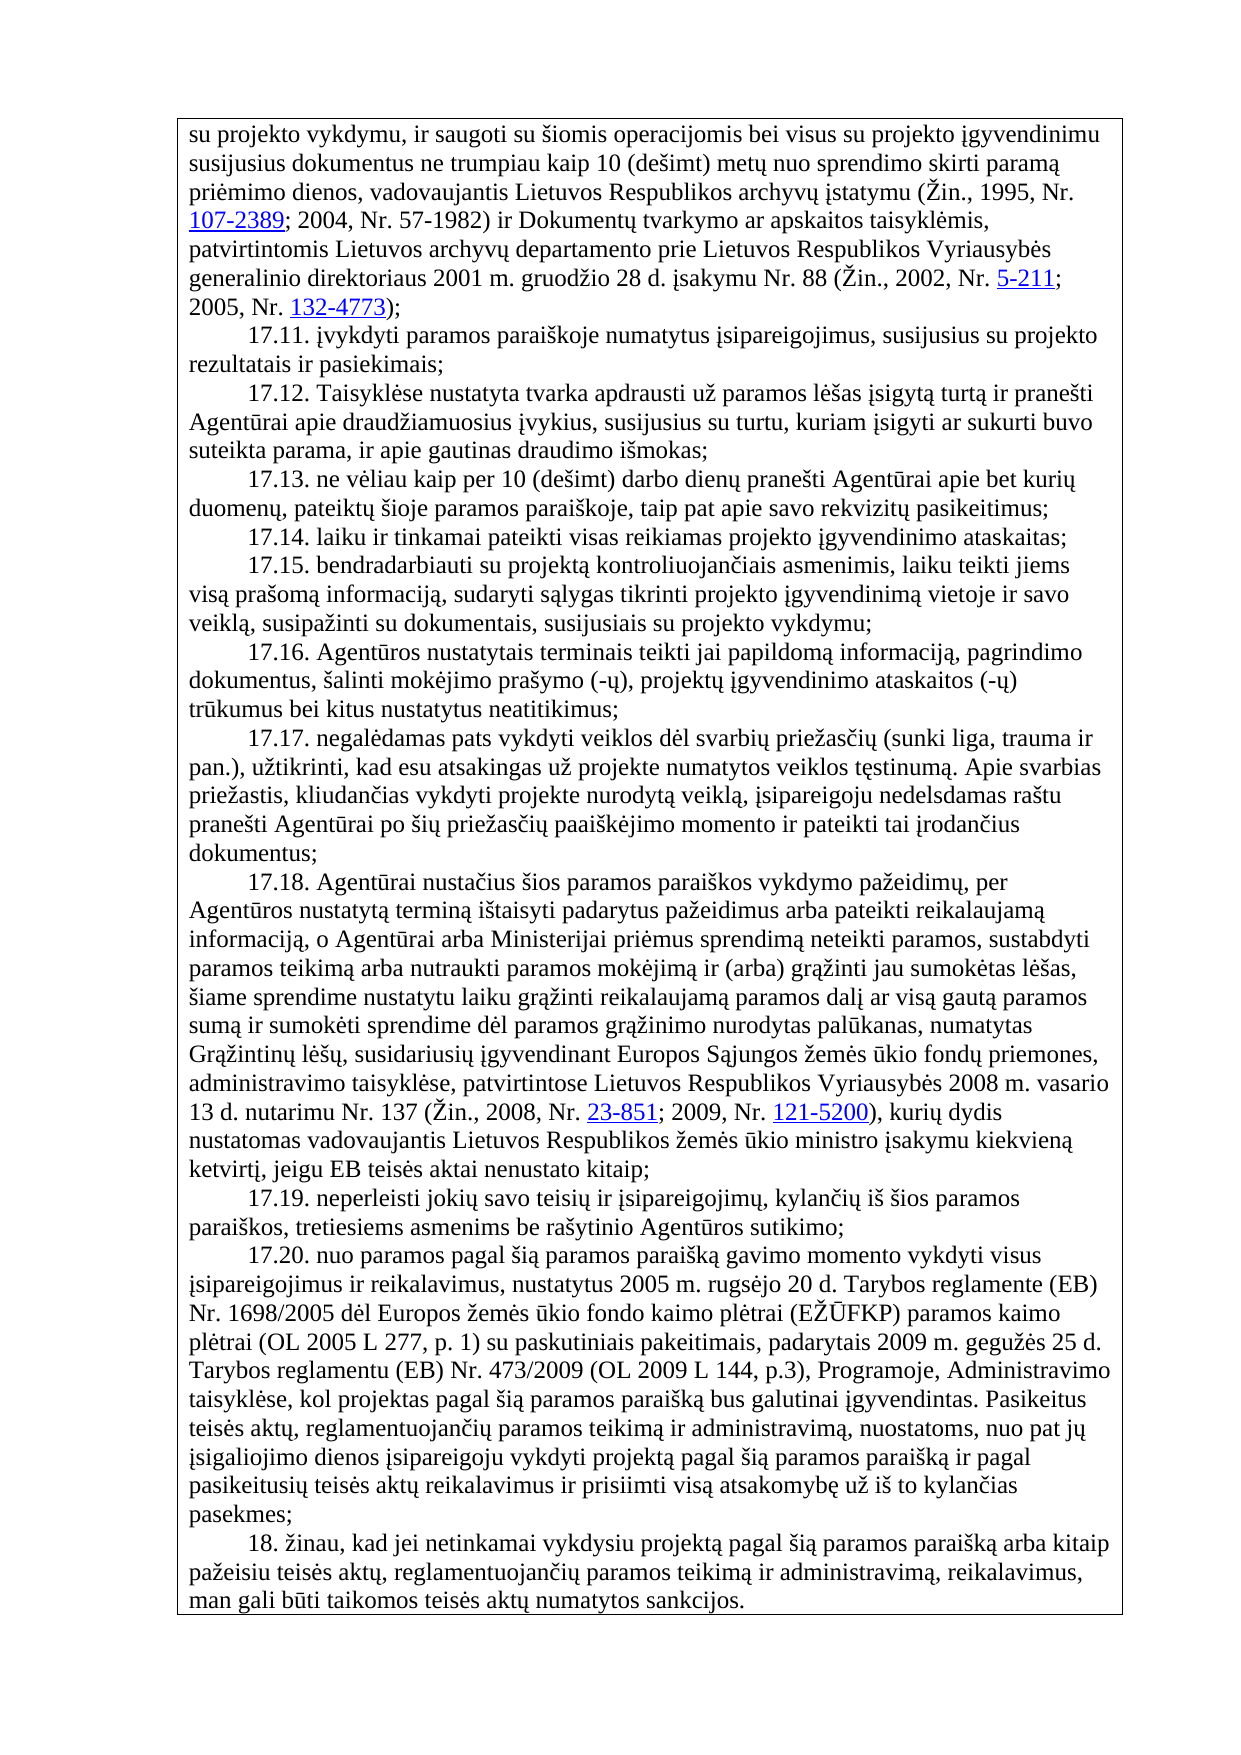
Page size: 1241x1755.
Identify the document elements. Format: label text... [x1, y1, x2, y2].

table_header su projekto vykdymu, ir saugoti su šiomis operacijomis bei visus su projekto įgyvendinimu susijusius dokumentus ne trumpiau kaip 10 (dešimt) metų nuo sprendimo skirti paramą priėmimo dienos, vadovaujantis Lietuvos Respublikos archyvų įstatymu (Žin., 1995, Nr. 107-2389; 2004, Nr. 57-1982) ir Dokumentų tvarkymo ar apskaitos taisyklėmis, patvirtintomis Lietuvos archyvų departamento prie Lietuvos Respublikos Vyriausybės generalinio direktoriaus 2001 m. gruodžio 28 d. įsakymu Nr. 88 (Žin., 2002, Nr. 5-211; 2005, Nr. 132-4773); 17.11. įvykdyti paramos paraiškoje numatytus įsipareigojimus, susijusius su projekto rezultatais ir pasiekimais; 17.12. Taisyklėse nustatyta tvarka apdrausti už paramos lėšas įsigytą turtą ir pranešti Agentūrai apie draudžiamuosius įvykius, susijusius su turtu, kuriam įsigyti ar sukurti buvo suteikta parama, ir apie gautinas draudimo išmokas; 17.13. ne vėliau kaip per 10 (dešimt) darbo dienų pranešti Agentūrai apie bet kurių duomenų, pateiktų šioje paramos paraiškoje, taip pat apie savo rekvizitų pasikeitimus; 17.14. laiku ir tinkamai pateikti visas reikiamas projekto įgyvendinimo ataskaitas; 17.15. bendradarbiauti su projektą kontroliuojančiais asmenimis, laiku teikti jiems visą prašomą informaciją, sudaryti sąlygas tikrinti projekto įgyvendinimą vietoje ir savo veiklą, susipažinti su dokumentais, susijusiais su projekto vykdymu; 17.16. Agentūros nustatytais terminais teikti jai papildomą informaciją, pagrindimo dokumentus, šalinti mokėjimo prašymo (-ų), projektų įgyvendinimo ataskaitos (-ų) trūkumus bei kitus nustatytus neatitikimus; 17.17. negalėdamas pats vykdyti veiklos dėl svarbių priežasčių (sunki liga, trauma ir pan.), užtikrinti, kad esu atsakingas už projekte numatytos veiklos tęstinumą. Apie svarbias priežastis, kliudančias vykdyti projekte nurodytą veiklą, įsipareigoju nedelsdamas raštu pranešti Agentūrai po šių priežasčių paaiškėjimo momento ir pateikti tai įrodančius dokumentus; 17.18. Agentūrai nustačius šios paramos paraiškos vykdymo pažeidimų, per Agentūros nustatytą terminą ištaisyti padarytus pažeidimus arba pateikti reikalaujamą informaciją, o Agentūrai arba Ministerijai priėmus sprendimą neteikti paramos, sustabdyti paramos teikimą arba nutraukti paramos mokėjimą ir (arba) grąžinti jau sumokėtas lėšas, šiame sprendime nustatytu laiku grąžinti reikalaujamą paramos dalį ar visą gautą paramos sumą ir sumokėti sprendime dėl paramos grąžinimo nurodytas palūkanas, numatytas Grąžintinų lėšų, susidariusių įgyvendinant Europos Sąjungos žemės ūkio fondų priemones, administravimo taisyklėse, patvirtintose Lietuvos Respublikos Vyriausybės 2008 m. vasario 13 d. nutarimu Nr. 137 (Žin., 2008, Nr. 23-851; 2009, Nr. 121-5200), kurių dydis nustatomas vadovaujantis Lietuvos Respublikos žemės ūkio ministro įsakymu kiekvieną ketvirtį, jeigu EB teisės aktai nenustato kitaip; 17.19. neperleisti jokių savo teisių ir įsipareigojimų, kylančių iš šios paramos paraiškos, tretiesiems asmenims be rašytinio Agentūros sutikimo; 17.20. nuo paramos pagal šią paramos paraišką gavimo momento vykdyti visus įsipareigojimus ir reikalavimus, nustatytus 2005 m. rugsėjo 20 d. Tarybos reglamente (EB) Nr. 1698/2005 dėl Europos žemės ūkio fondo kaimo plėtrai (EŽŪFKP) paramos kaimo plėtrai (OL 2005 L 277, p. 1) su paskutiniais pakeitimais, padarytais 2009 m. gegužės 25 d. Tarybos reglamentu (EB) Nr. 473/2009 (OL 2009 L 144, p.3), Programoje, Administravimo taisyklėse, kol projektas pagal šią paramos paraišką bus galutinai įgyvendintas. Pasikeitus teisės aktų, reglamentuojančių paramos teikimą ir administravimą, nuostatoms, nuo pat jų įsigaliojimo dienos įsipareigoju vykdyti projektą pagal šią paramos paraišką ir pagal pasikeitusių teisės aktų reikalavimus ir prisiimti visą atsakomybę už iš to kylančias pasekmes; 18. žinau, kad jei netinkamai vykdysiu projektą pagal šią paramos paraišką arba kitaip pažeisiu teisės aktų, reglamentuojančių paramos teikimą ir administravimą, reikalavimus, man gali būti taikomos teisės aktų numatytos sankcijos. [178, 119, 1122, 1614]
